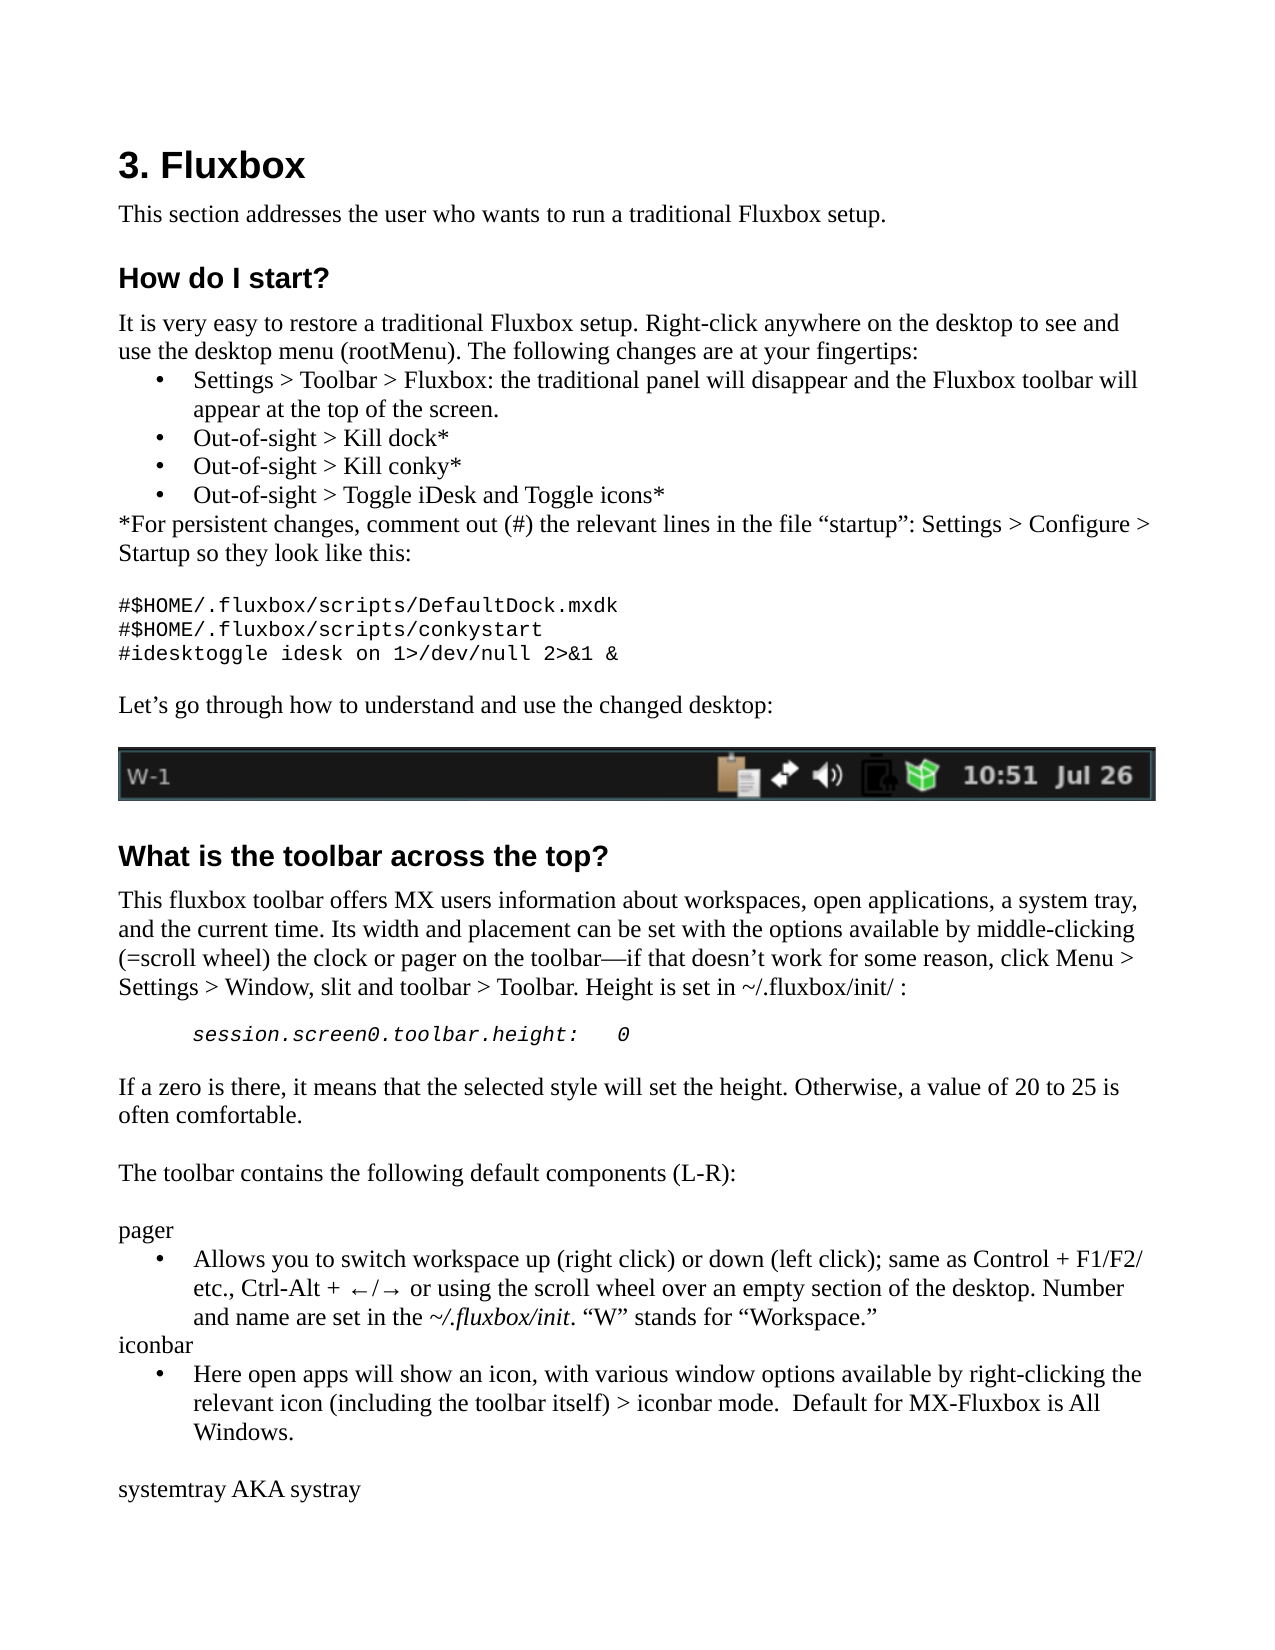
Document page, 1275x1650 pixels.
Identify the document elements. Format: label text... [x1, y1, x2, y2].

text It is very easy to restore a traditional Fluxbox setup. Right-click anywhere on the desktop to see and use the desktop menu (rootMenu). The following changes are at your fingertips: [118, 308, 1157, 365]
text If a zero is there, it means that the selected style will set the height. Otherwise, a value of 20 to 25 is often comfortable. [118, 1072, 1157, 1129]
list Out-of-sight > Kill dock* [156, 423, 1157, 451]
list Allows you to switch workspace up (right click) or down (left click); same as Control + F1/F2/ etc., Ctrl-Alt + ←/→ or using the scroll wheel over an empty section of the desktop. Number and name are set in the ~/.fluxbox/init. “W” stands for “Workspace.” [156, 1244, 1157, 1330]
text session.screen0.toolbar.height: 0 [118, 1024, 1157, 1048]
list Here open apps will show an icon, with various window options available by right-clicking the relevant icon (including the toolbar itself) > iconbar mode. Default for MX-Fluxbox is All Windows. [156, 1359, 1157, 1445]
list Out-of-sight > Toggle iDesk and Toggle icons* [156, 480, 1157, 509]
subtitle 3. Fluxbox [118, 143, 1157, 187]
text *For persistent changes, comment out (#) the relevant lines in the file “startup”: Settings > Configure > Startup so they look like this: [118, 509, 1157, 566]
text Let’s go through how to understand and use the changed desktop: [118, 690, 1157, 718]
picture [118, 747, 1157, 801]
text #$HOME/.fluxbox/scripts/DefaultDock.mxdk [118, 595, 1157, 619]
subtitle What is the toolbar across the top? [118, 839, 1157, 873]
text pager [118, 1215, 1157, 1244]
text iconbar [118, 1330, 1157, 1359]
text The toolbar contains the following default components (L-R): [118, 1158, 1157, 1187]
text #$HOME/.fluxbox/scripts/conkystart [118, 619, 1157, 642]
list Out-of-sight > Kill conky* [156, 451, 1157, 480]
list Settings > Toolbar > Fluxbox: the traditional panel will disappear and the Fluxbox toolbar will appear at the top of the screen. [156, 365, 1157, 423]
text This fluxbox toolbar offers MX users information about workspaces, open applications, a system tray, and the current time. Its width and placement can be set with the options available by middle-clicking (=scroll wheel) the clock or pager on the toolbar—if that doesn’t work for some reason, click Menu > Settings > Window, slit and toolbar > Toolbar. Height is set in ~/.fluxbox/init/ : [118, 886, 1157, 1001]
subtitle How do I start? [118, 261, 1157, 295]
text systemtray AKA systray [118, 1474, 1157, 1503]
text This section addresses the user who wants to run a traditional Fluxbox setup. [118, 199, 1157, 228]
text #idesktoggle idesk on 1>/dev/null 2>&1 & [118, 642, 1157, 666]
